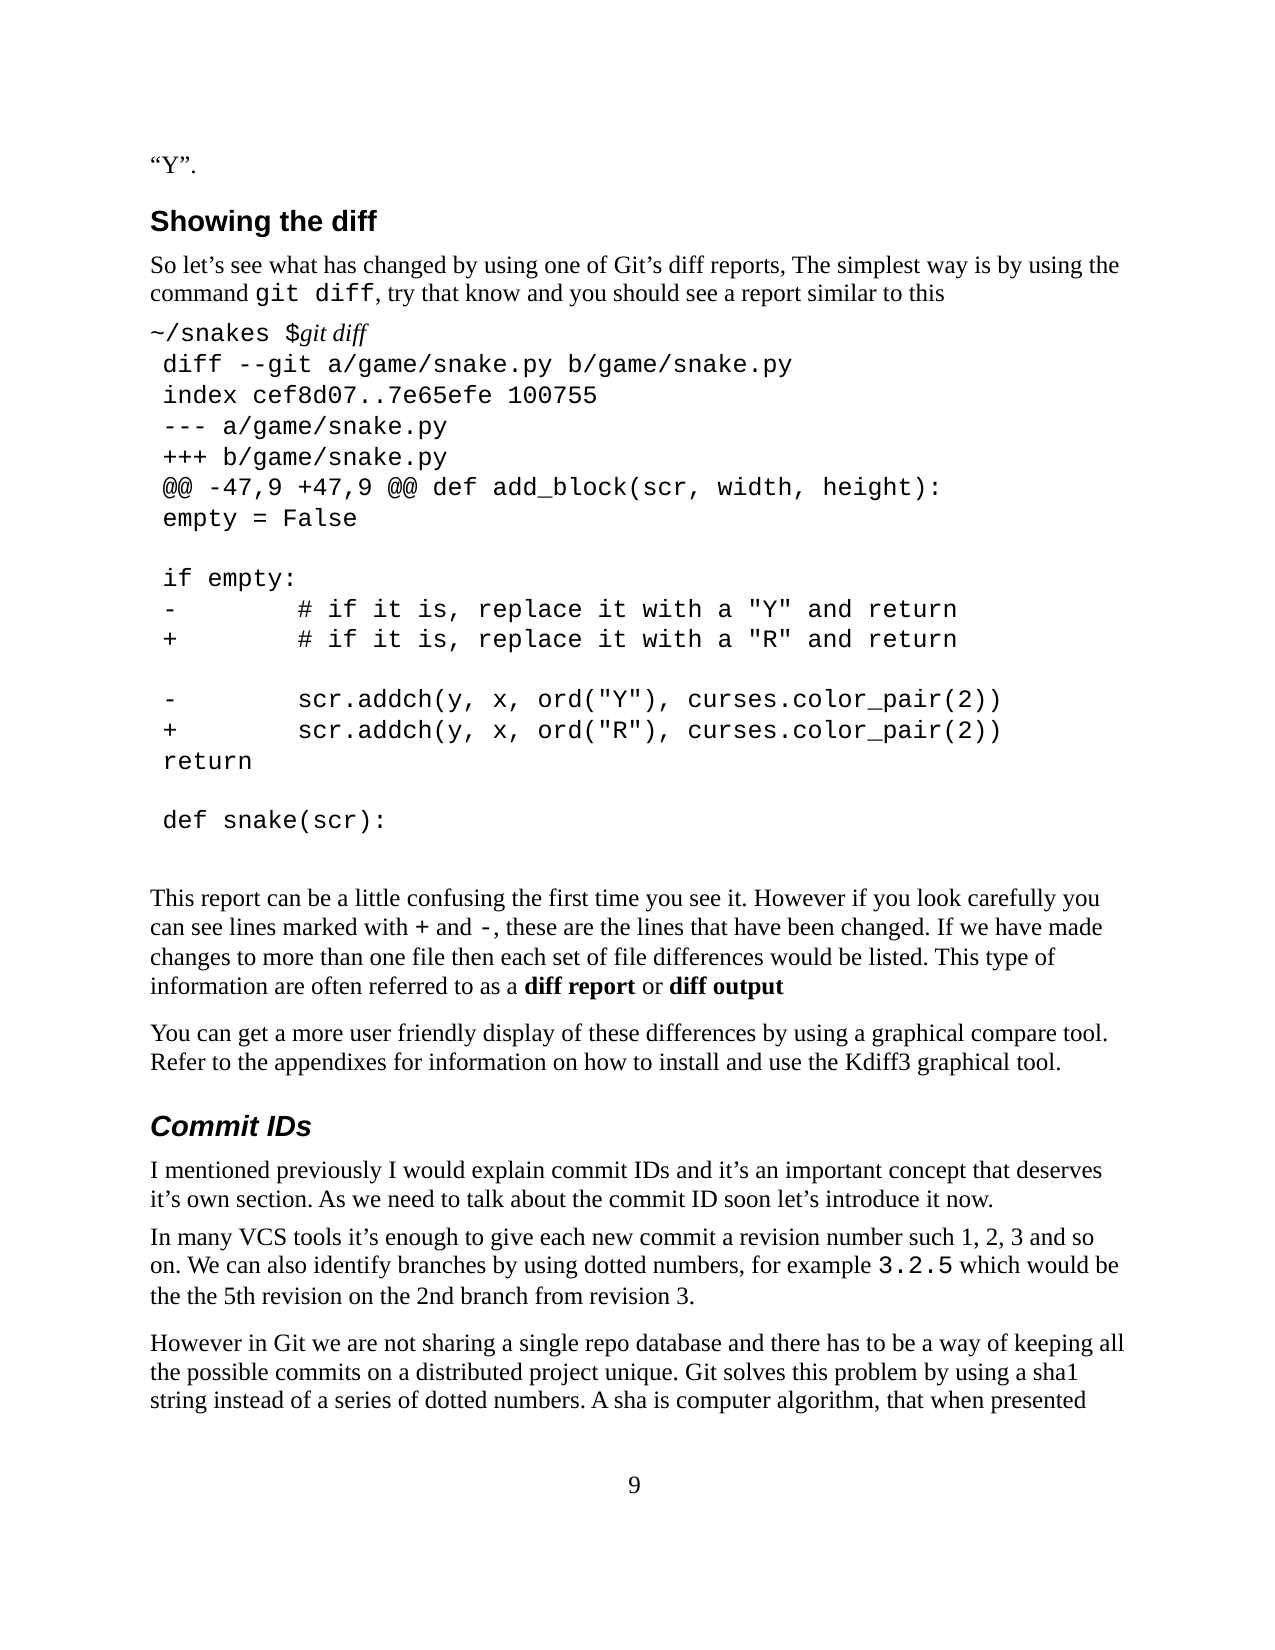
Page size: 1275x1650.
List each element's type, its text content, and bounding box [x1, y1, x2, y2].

text This report can be a little confusing the first time you see it. However if you look carefully you can see lines marked with + and -, these are the lines that have been changed. If we have made changes to more than one file then each set of file differences would be listed. This type of information are often referred to as a diff report or diff output [150, 883, 1125, 1000]
text You can get a more user friendly display of these differences by using a graphical compare tool. Refer to the appendixes for information on how to install and use the Kdiff3 graphical tool. [150, 1018, 1125, 1075]
text I mentioned previously I would explain commit IDs and it’s an important concept that deserves it’s own section. As we need to talk about the commit ID soon let’s introduce it now. [150, 1155, 1125, 1213]
text So let’s see what has changed by using one of Git’s diff reports, The simplest way is by using the command git diff, try that know and you should see a report similar to this [150, 250, 1125, 309]
subtitle Showing the diff [150, 204, 1125, 237]
text ~/snakes $git diff diff --git a/game/snake.py b/game/snake.py index cef8d07..7e65efe 100755 --- a/game/snake.py +++ b/game/snake.py @@ -47,9 +47,9 @@ def add_block(scr, width, height): empty = False if empty: - # if it is, replace it with a "Y" and return + # if it is, replace it with a "R" and return - scr.addch(y, x, ord("Y"), curses.color_pair(2)) + scr.addch(y, x, ord("R"), curses.color_pair(2)) return def snake(scr): [150, 318, 1125, 865]
subtitle Commit IDs [150, 1109, 1125, 1143]
text However in Git we are not sharing a single repo database and there has to be a way of keeping all the possible commits on a distributed project unique. Git solves this problem by using a sha1 string instead of a series of dotted numbers. A sha is computer algorithm, that when presented [150, 1328, 1125, 1414]
text “Y”. [150, 150, 1125, 179]
text In many VCS tools it’s enough to give each new commit a revision number such 1, 2, 3 and so on. We can also identify branches by using dotted numbers, for example 3.2.5 which would be the the 5th revision on the 2nd branch from revision 3. [150, 1222, 1125, 1310]
